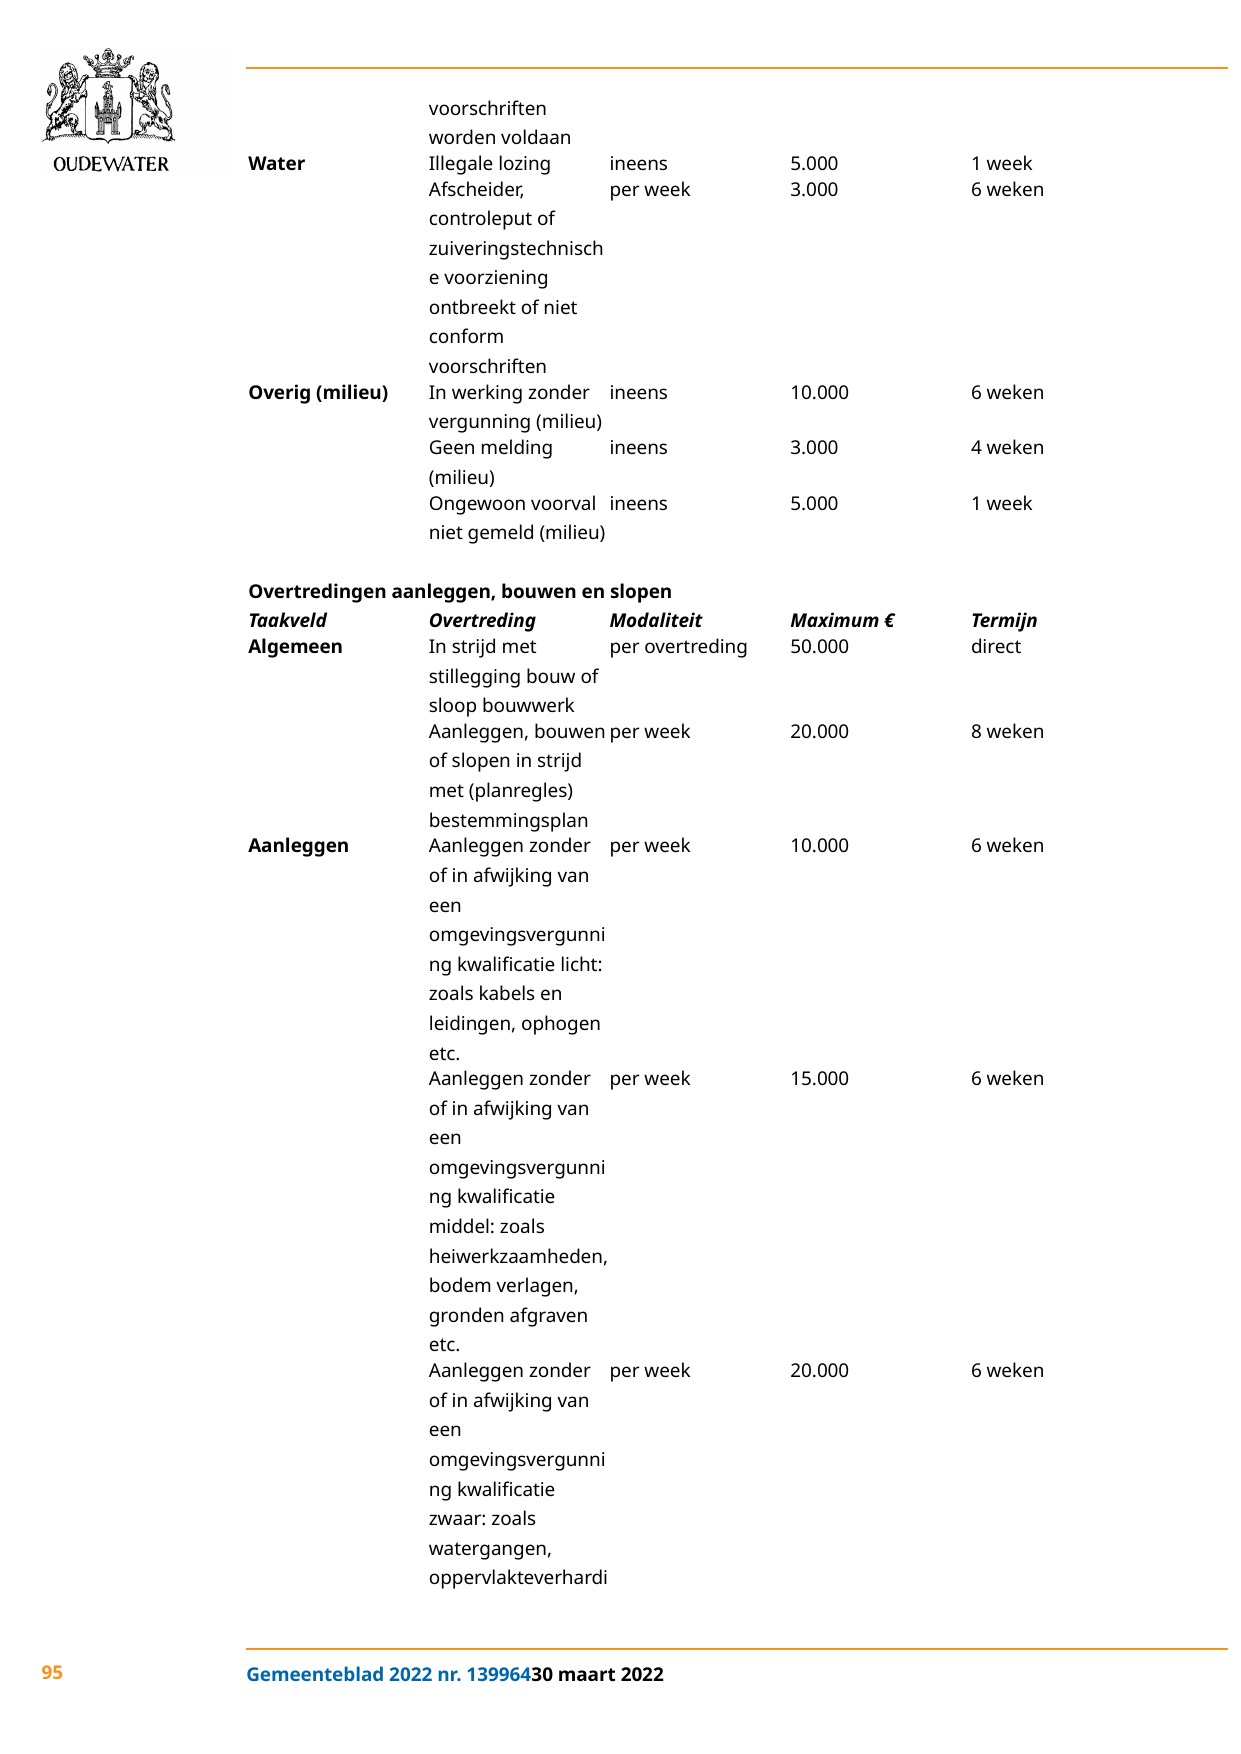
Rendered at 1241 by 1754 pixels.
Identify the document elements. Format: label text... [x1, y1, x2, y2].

table_cell 5.000 [790, 150, 971, 176]
table_cell per week [609, 833, 790, 1065]
table_cell Water [248, 150, 429, 176]
table_cell per overtreding [609, 633, 790, 718]
table_cell In werking zonder vergunning (milieu) [429, 379, 609, 434]
table_cell Aanleggen zonder of in afwijking van een omgevingsvergunning kwalificatie middel: zoals heiwerkzaamheden, bodem verlagen, gronden afgraven etc. [429, 1065, 609, 1357]
table_cell [609, 95, 790, 150]
table_cell Aanleggen zonder of in afwijking van een omgevingsvergunning kwalificatie zwaar: zoals watergangen, oppervlakteverhardi [429, 1358, 609, 1590]
table_cell 6 weken [971, 1065, 1152, 1357]
table_cell [248, 490, 429, 545]
table_cell per week [609, 1358, 790, 1590]
table_cell In strijd met stillegging bouw of sloop bouwwerk [429, 633, 609, 718]
table_cell Overig (milieu) [248, 379, 429, 434]
table_cell 20.000 [790, 1358, 971, 1590]
table_cell voorschriften worden voldaan [429, 95, 609, 150]
table_cell 4 weken [971, 434, 1152, 490]
table_cell Aanleggen [248, 833, 429, 1065]
table_cell [248, 718, 429, 833]
table_cell direct [971, 633, 1152, 718]
table_cell 15.000 [790, 1065, 971, 1357]
table_cell Afscheider, controleput of zuiveringstechnische voorziening ontbreekt of niet conform voorschriften [429, 176, 609, 379]
table_cell 10.000 [790, 379, 971, 434]
table_header Termijn [971, 608, 1152, 633]
table_cell 1 week [971, 150, 1152, 176]
table_cell ineens [609, 379, 790, 434]
table_cell Aanleggen zonder of in afwijking van een omgevingsvergunning kwalificatie licht: zoals kabels en leidingen, ophogen etc. [429, 833, 609, 1065]
table_cell Illegale lozing [429, 150, 609, 176]
text Overtredingen aanleggen, bouwen en slopen [248, 578, 1152, 603]
table_header Taakveld [248, 608, 429, 633]
table_cell 20.000 [790, 718, 971, 833]
table_cell 10.000 [790, 833, 971, 1065]
table_cell ineens [609, 150, 790, 176]
table_cell [971, 95, 1152, 150]
table_cell per week [609, 718, 790, 833]
table_cell 50.000 [790, 633, 971, 718]
picture [41, 47, 231, 172]
table_cell 5.000 [790, 490, 971, 545]
table_cell Ongewoon voorval niet gemeld (milieu) [429, 490, 609, 545]
table_cell 3.000 [790, 434, 971, 490]
table_cell ineens [609, 434, 790, 490]
table_cell 8 weken [971, 718, 1152, 833]
table_cell [790, 95, 971, 150]
table_cell [248, 176, 429, 379]
table_header Modaliteit [609, 608, 790, 633]
table_cell 6 weken [971, 1358, 1152, 1590]
table_cell per week [609, 1065, 790, 1357]
table_cell [248, 1358, 429, 1590]
table_cell 6 weken [971, 379, 1152, 434]
table_header Overtreding [429, 608, 609, 633]
table_cell [248, 434, 429, 490]
table_cell Algemeen [248, 633, 429, 718]
table_cell 3.000 [790, 176, 971, 379]
table_cell 6 weken [971, 833, 1152, 1065]
table_cell 6 weken [971, 176, 1152, 379]
table_cell Aanleggen, bouwen of slopen in strijd met (planregles) bestemmingsplan [429, 718, 609, 833]
table_cell per week [609, 176, 790, 379]
table_cell Geen melding (milieu) [429, 434, 609, 490]
table_cell [248, 1065, 429, 1357]
table_cell [248, 95, 429, 150]
table_cell 1 week [971, 490, 1152, 545]
table_cell ineens [609, 490, 790, 545]
table_header Maximum € [790, 608, 971, 633]
